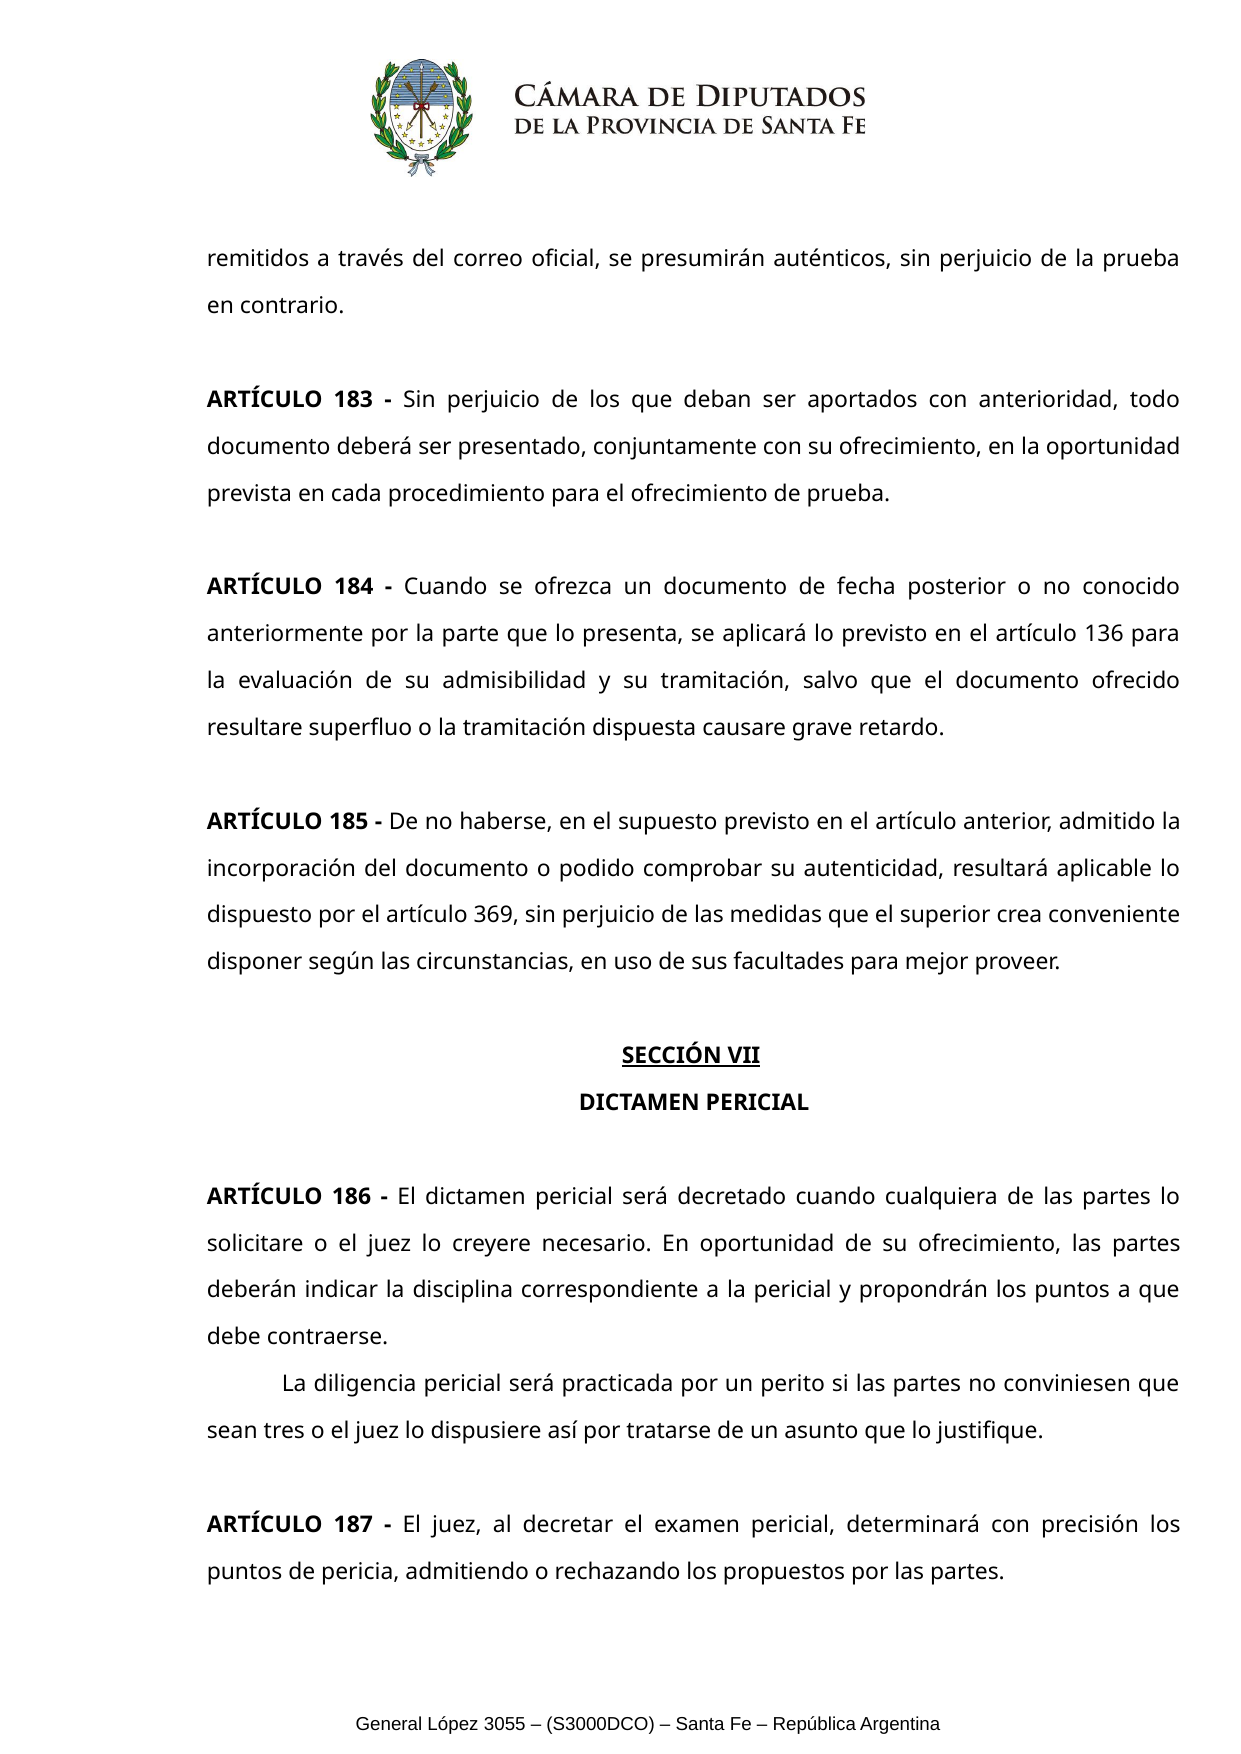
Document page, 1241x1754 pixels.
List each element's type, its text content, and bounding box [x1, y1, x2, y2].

text ARTÍCULO 184 - Cuando se ofrezca un documento de fecha posterior o no conocido anteriormente por la parte que lo presenta, se aplicará lo previsto en el artículo 136 para la evaluación de su admisibilidad y su tramitación, salvo que el documento ofrecido resultare superfluo o la tramitación dispuesta causare grave retardo. [207, 570, 1181, 742]
text remitidos a través del correo oficial, se presumirán auténticos, sin perjuicio de la prueba en contrario. [207, 242, 1181, 320]
text ARTÍCULO 186 - El dictamen pericial será decretado cuando cualquiera de las partes lo solicitare o el juez lo creyere necesario. En oportunidad de su ofrecimiento, las partes deberán indicar la disciplina correspondiente a la pericial y propondrán los puntos a que debe contraerse. [207, 1180, 1181, 1352]
text SECCIÓN VII DICTAMEN PERICIAL [207, 1039, 1181, 1117]
text ARTÍCULO 185 - De no haberse, en el supuesto previsto en el artículo anterior, admitido la incorporación del documento o podido comprobar su autenticidad, resultará aplicable lo dispuesto por el artículo 369, sin perjuicio de las medidas que el superior crea conveniente disponer según las circunstancias, en uso de sus facultades para mejor proveer. [207, 805, 1181, 977]
text ARTÍCULO 183 - Sin perjuicio de los que deban ser aportados con anterioridad, todo documento deberá ser presentado, conjuntamente con su ofrecimiento, en la oportunidad prevista en cada procedimiento para el ofrecimiento de prueba. [207, 383, 1181, 508]
picture [370, 59, 866, 181]
text ARTÍCULO 187 - El juez, al decretar el examen pericial, determinará con precisión los puntos de pericia, admitiendo o rechazando los propuestos por las partes. [207, 1508, 1181, 1586]
text La diligencia pericial será practicada por un perito si las partes no conviniesen que sean tres o el juez lo dispusiere así por tratarse de un asunto que lo justifique. [207, 1367, 1181, 1445]
